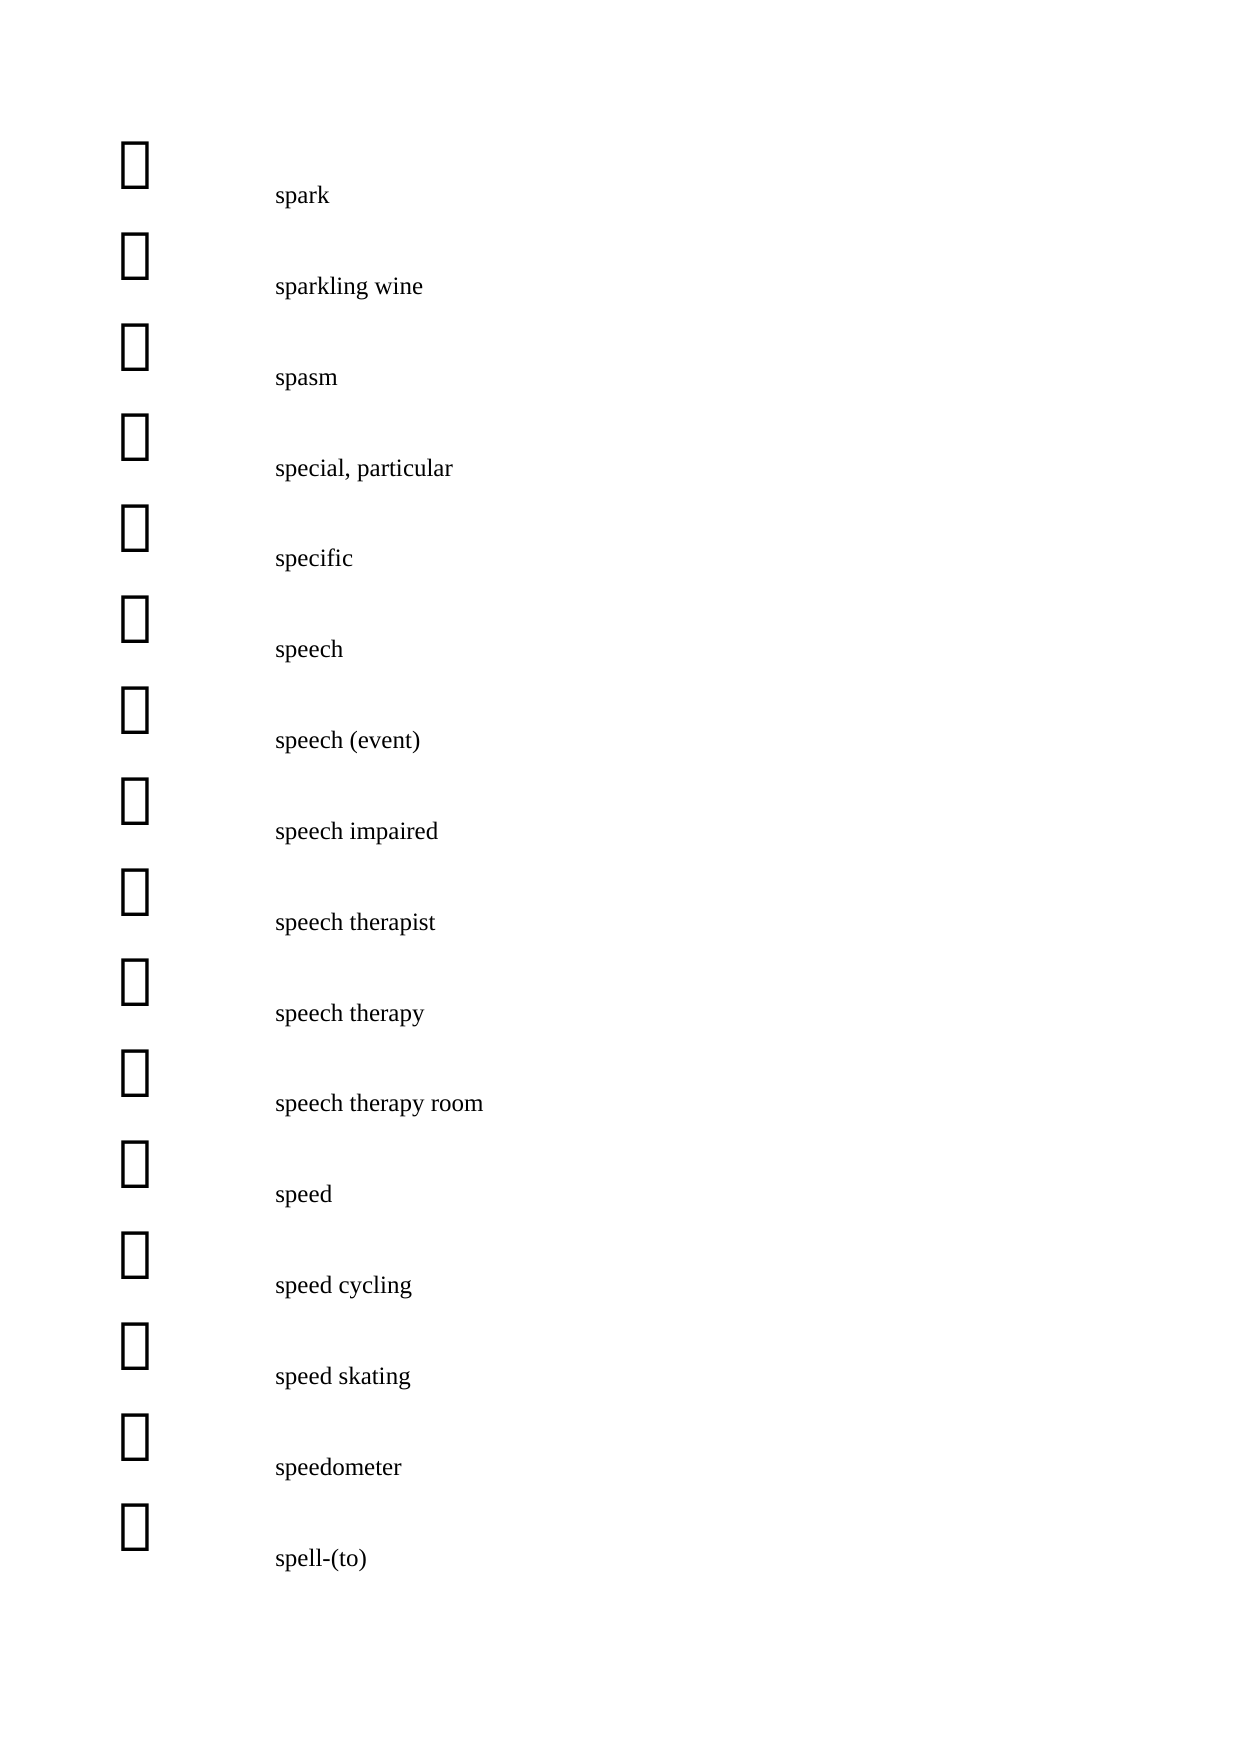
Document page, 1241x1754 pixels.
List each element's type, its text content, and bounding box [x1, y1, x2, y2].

table_cell speed [275, 1117, 949, 1208]
table_cell speedometer [275, 1390, 949, 1481]
table_cell  [115, 1481, 275, 1571]
table_cell  [115, 572, 275, 663]
table_cell speech therapy [275, 936, 949, 1026]
table_cell speech therapist [275, 845, 949, 936]
table_cell  [115, 754, 275, 845]
table_cell  [115, 1390, 275, 1481]
table_cell speech (event) [275, 663, 949, 754]
table_cell  [115, 845, 275, 936]
table_cell  [115, 481, 275, 572]
table_cell  [115, 118, 275, 209]
table_cell  [115, 663, 275, 754]
table_cell spell-(to) [275, 1481, 949, 1571]
table_cell  [115, 1117, 275, 1208]
table_cell special, particular [275, 391, 949, 481]
table_cell  [115, 300, 275, 391]
table_cell  [115, 209, 275, 300]
table_cell speed cycling [275, 1208, 949, 1299]
table_cell speech [275, 572, 949, 663]
table_cell spark [275, 118, 949, 209]
table_cell  [115, 936, 275, 1026]
table_cell speech impaired [275, 754, 949, 845]
table_cell specific [275, 481, 949, 572]
table_cell spasm [275, 300, 949, 391]
table_cell speech therapy room [275, 1026, 949, 1117]
table_cell  [115, 1299, 275, 1390]
table_cell  [115, 391, 275, 481]
table_cell sparkling wine [275, 209, 949, 300]
table_cell speed skating [275, 1299, 949, 1390]
table_cell  [115, 1026, 275, 1117]
table_cell  [115, 1208, 275, 1299]
